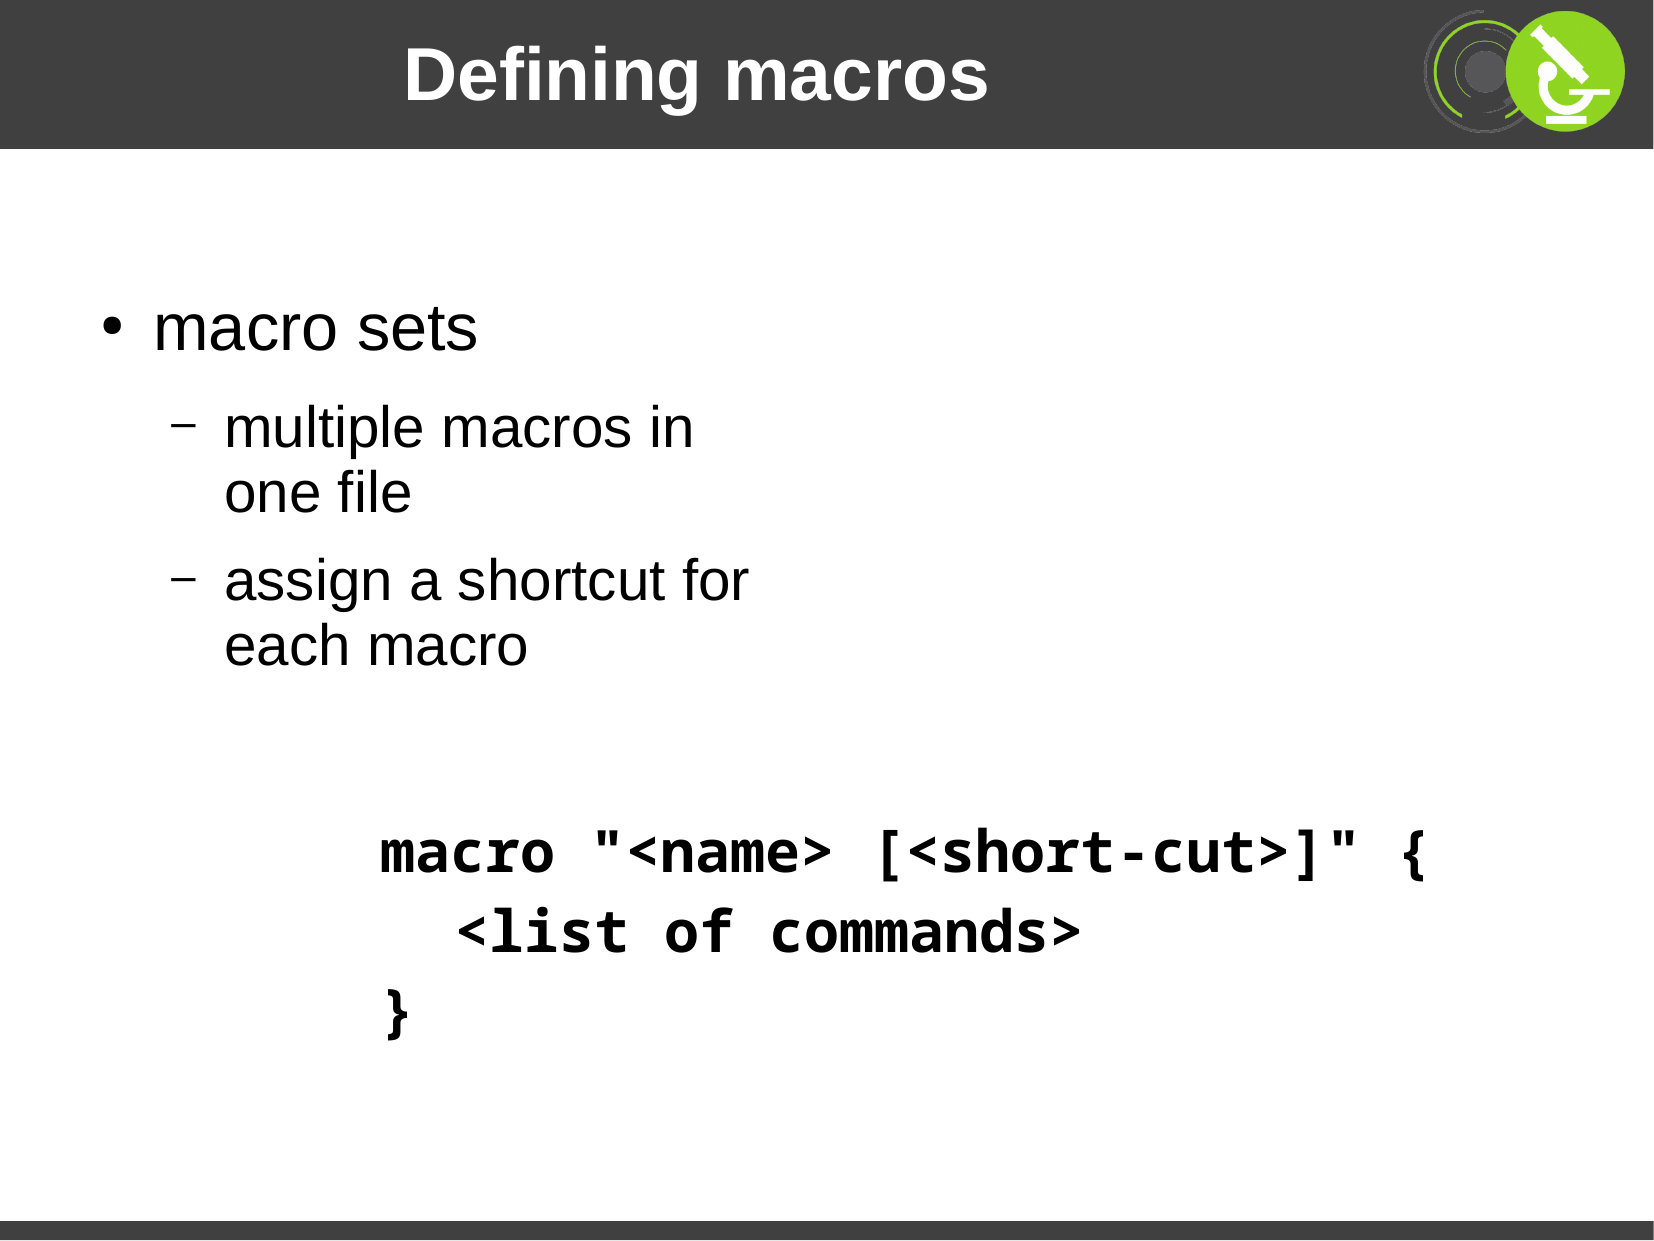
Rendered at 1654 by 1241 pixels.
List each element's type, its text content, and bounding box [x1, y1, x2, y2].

text_box macro "<name> [<short-cut>]" { <list of commands> } [366, 803, 1506, 1055]
picture [1420, 5, 1630, 138]
title Defining macros [0, 0, 1394, 149]
list macro sets multiple macros in one file assign a shortcut for each macro [82, 290, 809, 1010]
